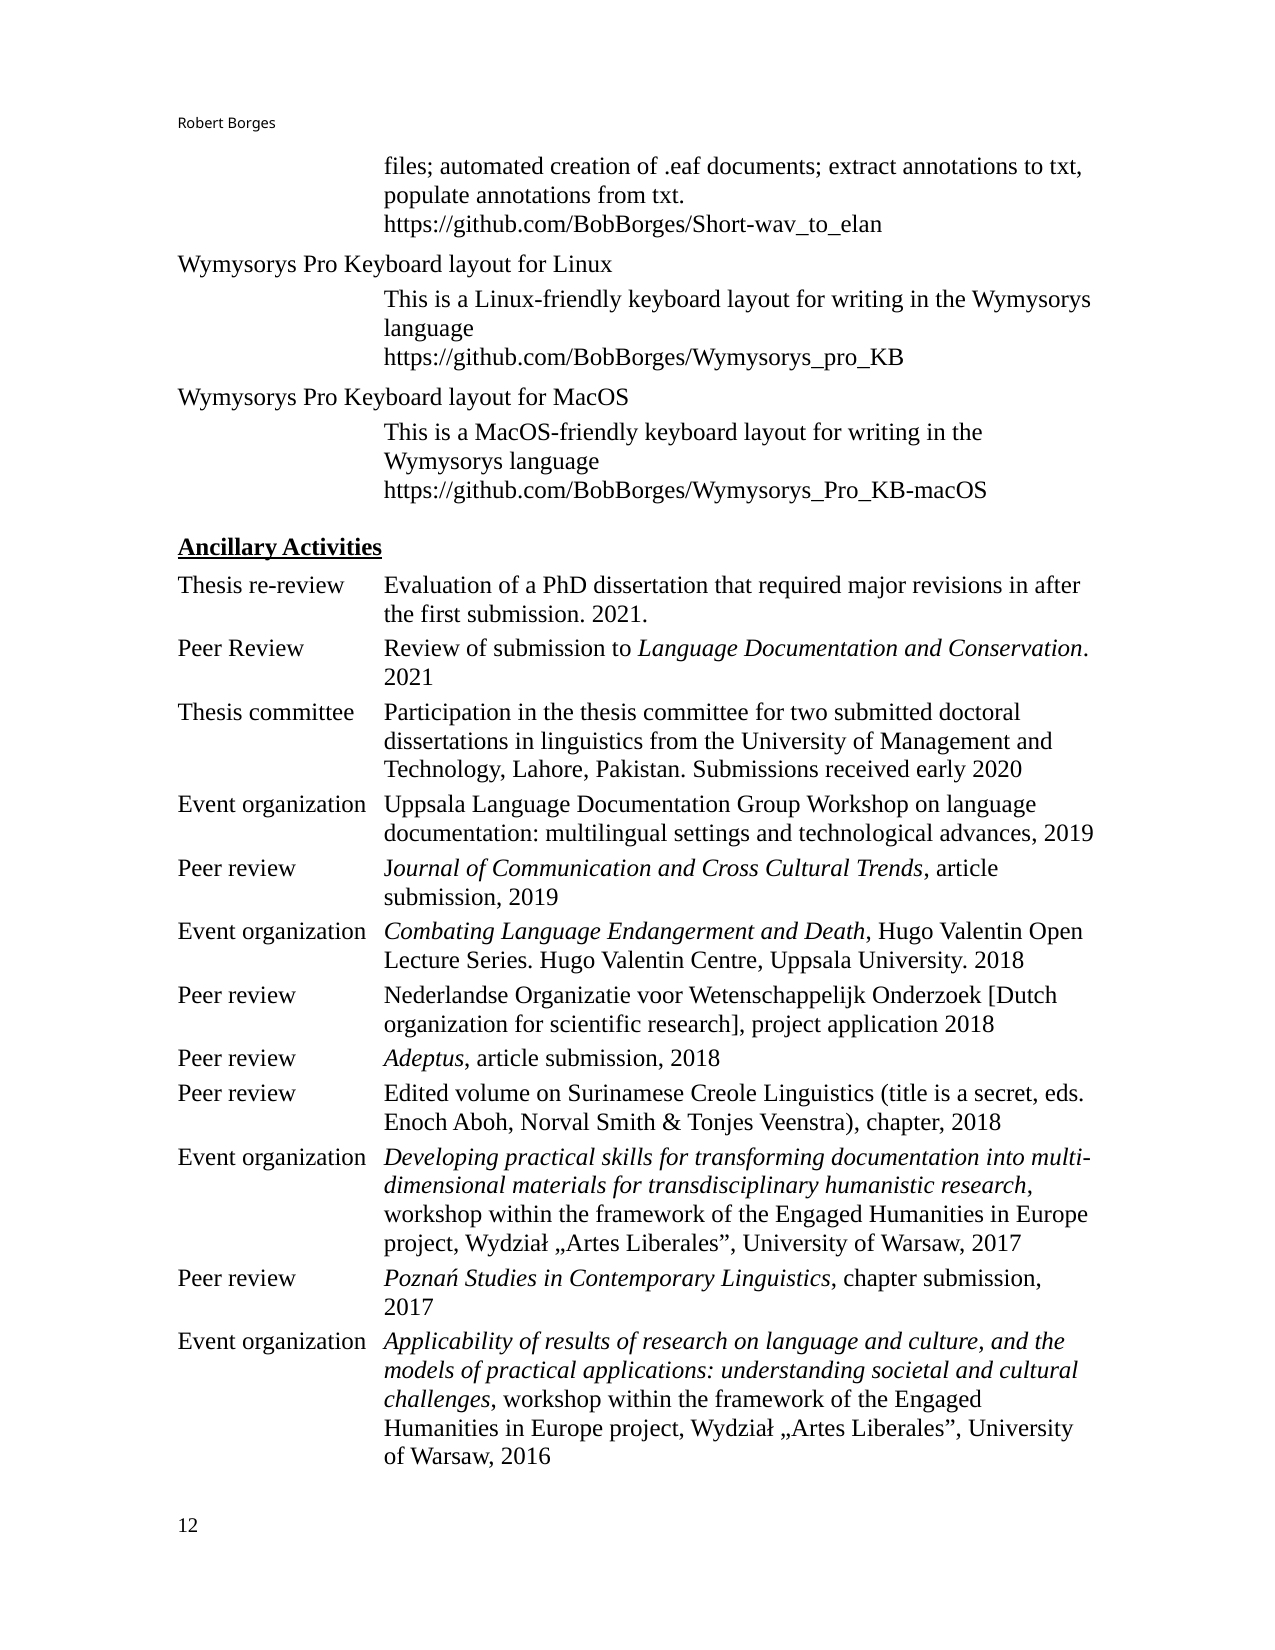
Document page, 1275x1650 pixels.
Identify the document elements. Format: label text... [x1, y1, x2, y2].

text Peer review Edited volume on Surinamese Creole Linguistics (title is a secret, eds. Enoch Aboh, Norval Smith & Tonjes Veenstra), chapter, 2018 [177, 1078, 1098, 1136]
text Wymysorys Pro Keyboard layout for Linux [177, 249, 1098, 278]
text Peer review Journal of Communication and Cross Cultural Trends, article submission, 2019 [177, 853, 1098, 910]
text Event organization Developing practical skills for transforming documentation into multi-dimensional materials for transdisciplinary humanistic research, workshop within the framework of the Engaged Humanities in Europe project, Wydział „Artes Liberales”, University of Warsaw, 2017 [177, 1142, 1098, 1257]
text Peer review Nederlandse Organizatie voor Wetenschappelijk Onderzoek [Dutch organization for scientific research], project application 2018 [177, 980, 1098, 1037]
text Peer review Adeptus, article submission, 2018 [177, 1043, 1098, 1072]
text https://github.com/BobBorges/Wymysorys_Pro_KB-macOS [177, 475, 1098, 503]
text Ancillary Activities [177, 532, 1098, 561]
text Thesis committee Participation in the thesis committee for two submitted doctoral dissertations in linguistics from the University of Management and Technology, Lahore, Pakistan. Submissions received early 2020 [177, 697, 1098, 783]
text Event organization Applicability of results of research on language and culture, and the models of practical applications: understanding societal and cultural challenges, workshop within the framework of the Engaged Humanities in Europe project, Wydział „Artes Liberales”, University of Warsaw, 2016 [177, 1326, 1098, 1470]
text Peer review Poznań Studies in Contemporary Linguistics, chapter submission, 2017 [177, 1263, 1098, 1320]
text Event organization Uppsala Language Documentation Group Workshop on language documentation: multilingual settings and technological advances, 2019 [177, 789, 1098, 847]
text This is a Linux-friendly keyboard layout for writing in the Wymysorys language [177, 284, 1098, 342]
text files; automated creation of .eaf documents; extract annotations to txt, populate annotations from txt. [177, 151, 1098, 209]
text Peer Review Review of submission to Language Documentation and Conservation. 2021 [177, 633, 1098, 691]
text https://github.com/BobBorges/Wymysorys_pro_KB [177, 342, 1098, 370]
text This is a MacOS-friendly keyboard layout for writing in the Wymysorys language [177, 417, 1098, 475]
text Wymysorys Pro Keyboard layout for MacOS [177, 382, 1098, 411]
text Event organization Combating Language Endangerment and Death, Hugo Valentin Open Lecture Series. Hugo Valentin Centre, Uppsala University. 2018 [177, 916, 1098, 974]
text Thesis re-review Evaluation of a PhD dissertation that required major revisions in after the first submission. 2021. [177, 570, 1098, 627]
text https://github.com/BobBorges/Short-wav_to_elan [177, 209, 1098, 237]
